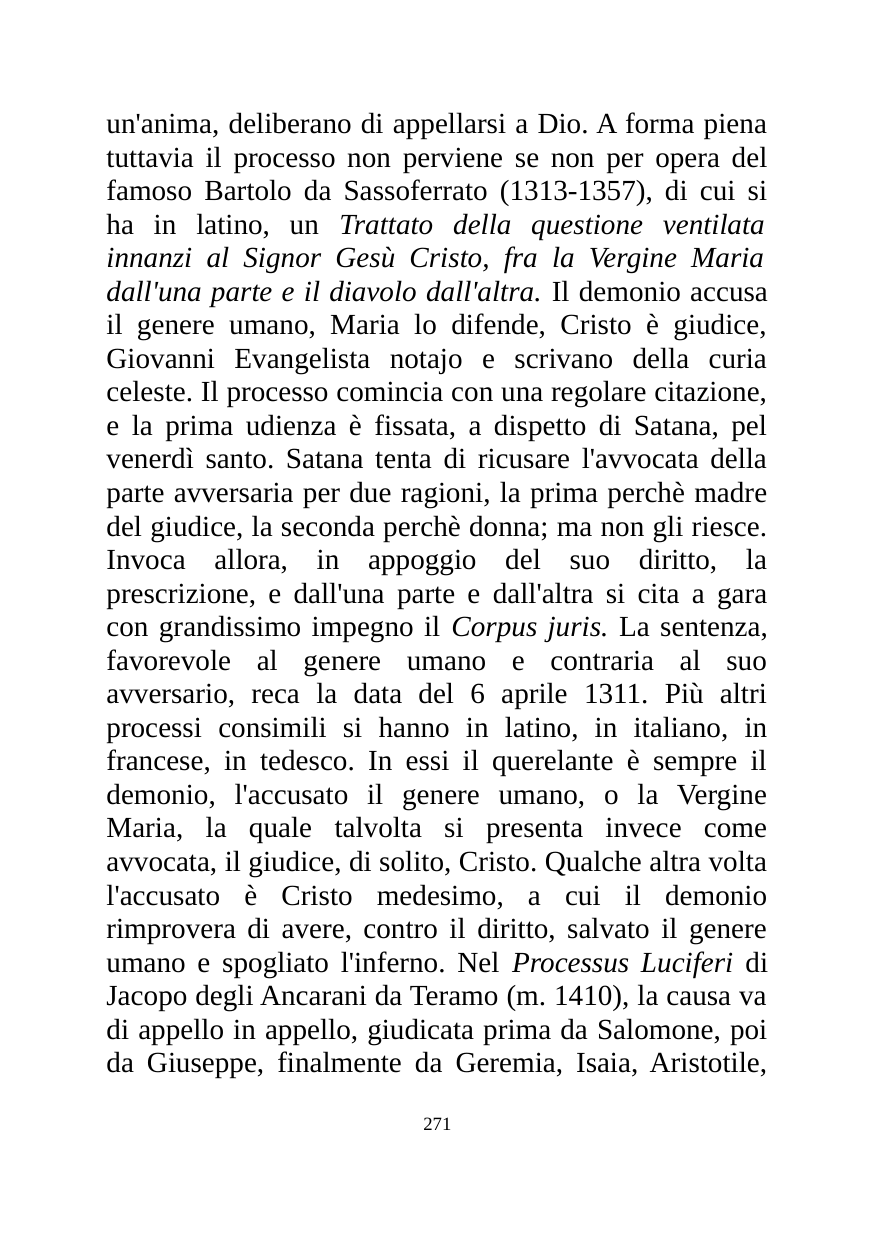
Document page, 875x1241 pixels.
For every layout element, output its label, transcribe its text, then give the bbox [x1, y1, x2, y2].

text un'anima, deliberano di appellarsi a Dio. A forma piena tuttavia il processo non perviene se non per opera del famoso Bartolo da Sassoferrato (1313-1357), di cui si ha in latino, un Trattato della questione ventilata innanzi al Signor Gesù Cristo, fra la Vergine Maria dall'una parte e il diavolo dall'altra. Il demonio accusa il genere umano, Maria lo difende, Cristo è giudice, Giovanni Evangelista notajo e scrivano della curia celeste. Il processo comincia con una regolare citazione, e la prima udienza è fissata, a dispetto di Satana, pel venerdì santo. Satana tenta di ricusare l'avvocata della parte avversaria per due ragioni, la prima perchè madre del giudice, la seconda perchè donna; ma non gli riesce. Invoca allora, in appoggio del suo diritto, la prescrizione, e dall'una parte e dall'altra si cita a gara con grandissimo impegno il Corpus juris. La sentenza, favorevole al genere umano e contraria al suo avversario, reca la data del 6 aprile 1311. Più altri processi consimili si hanno in latino, in italiano, in francese, in tedesco. In essi il querelante è sempre il demonio, l'accusato il genere umano, o la Vergine Maria, la quale talvolta si presenta invece come avvocata, il giudice, di solito, Cristo. Qualche altra volta l'accusato è Cristo medesimo, a cui il demonio rimprovera di avere, contro il diritto, salvato il genere umano e spogliato l'inferno. Nel Processus Luciferi di Jacopo degli Ancarani da Teramo (m. 1410), la causa va di appello in appello, giudicata prima da Salomone, poi da Giuseppe, finalmente da Geremia, Isaia, Aristotile, [106, 106, 768, 1079]
